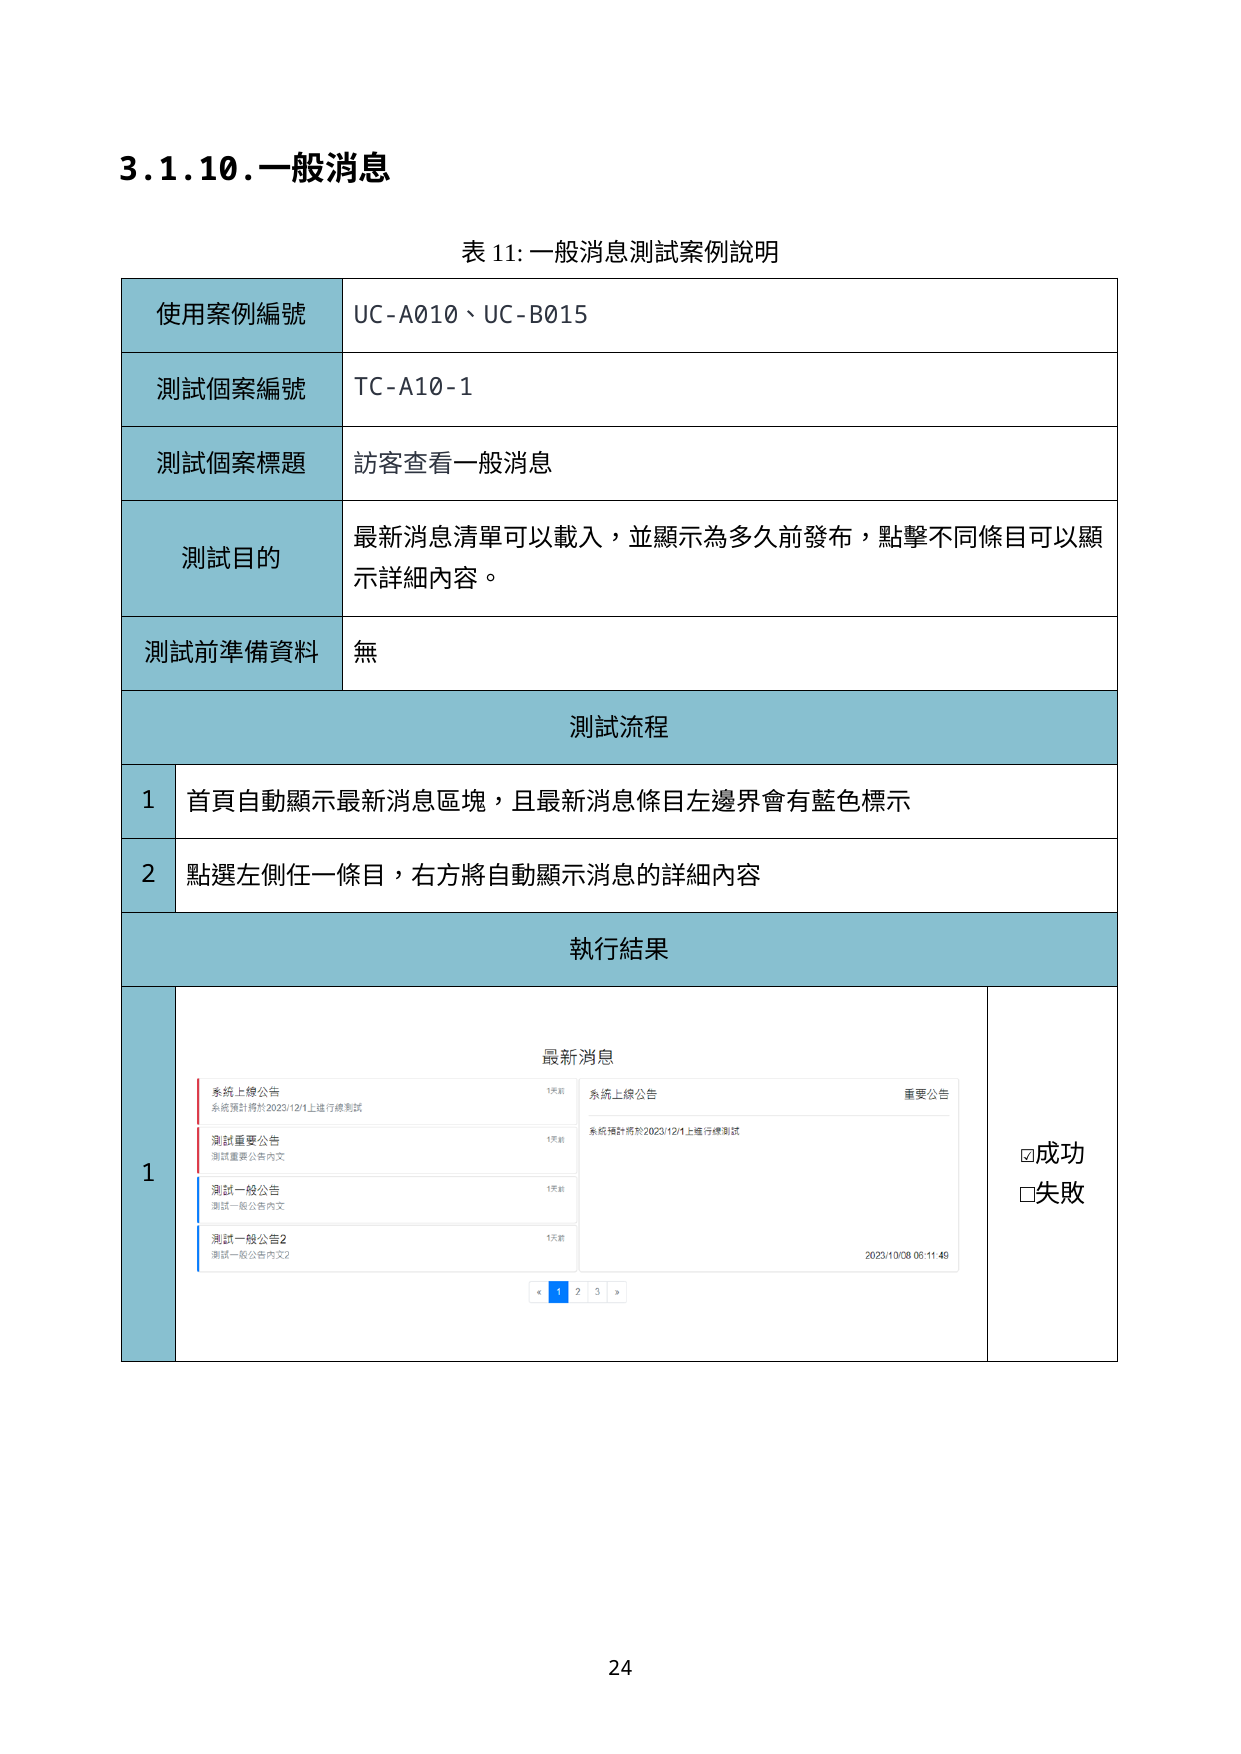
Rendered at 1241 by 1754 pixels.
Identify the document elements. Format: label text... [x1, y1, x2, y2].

table_cell 點選左側任一條目，右方將自動顯示消息的詳細內容 [176, 839, 1117, 912]
picture [190, 1039, 972, 1305]
table_cell 2 [122, 839, 175, 912]
table_cell ☑成功 □失敗 [988, 987, 1117, 1361]
table_cell 首頁自動顯示最新消息區塊，且最新消息條目左邊界會有藍色標示 [176, 765, 1117, 838]
table_cell 無 [343, 617, 1117, 690]
table_cell 1 [122, 765, 175, 838]
table_cell 測試前準備資料 [122, 617, 342, 690]
table_cell 測試目的 [122, 501, 342, 616]
text 表 11: 一般消息測試案例說明 [118, 233, 1122, 269]
table_cell 執行結果 [122, 913, 1117, 986]
table_cell 訪客查看一般消息 [343, 427, 1117, 500]
table_cell [176, 987, 987, 1361]
subtitle 3.1.10.一般消息 [118, 142, 1122, 190]
table_cell 1 [122, 987, 175, 1361]
table_cell TC-A10-1 [343, 353, 1117, 426]
table_header 使用案例編號 [122, 279, 342, 352]
table_cell 最新消息清單可以載入，並顯示為多久前發布，點擊不同條目可以顯示詳細內容。 [343, 501, 1117, 616]
table_cell 測試流程 [122, 691, 1117, 764]
table_header UC-A010、UC-B015 [343, 279, 1117, 352]
table_cell 測試個案編號 [122, 353, 342, 426]
table_cell 測試個案標題 [122, 427, 342, 500]
